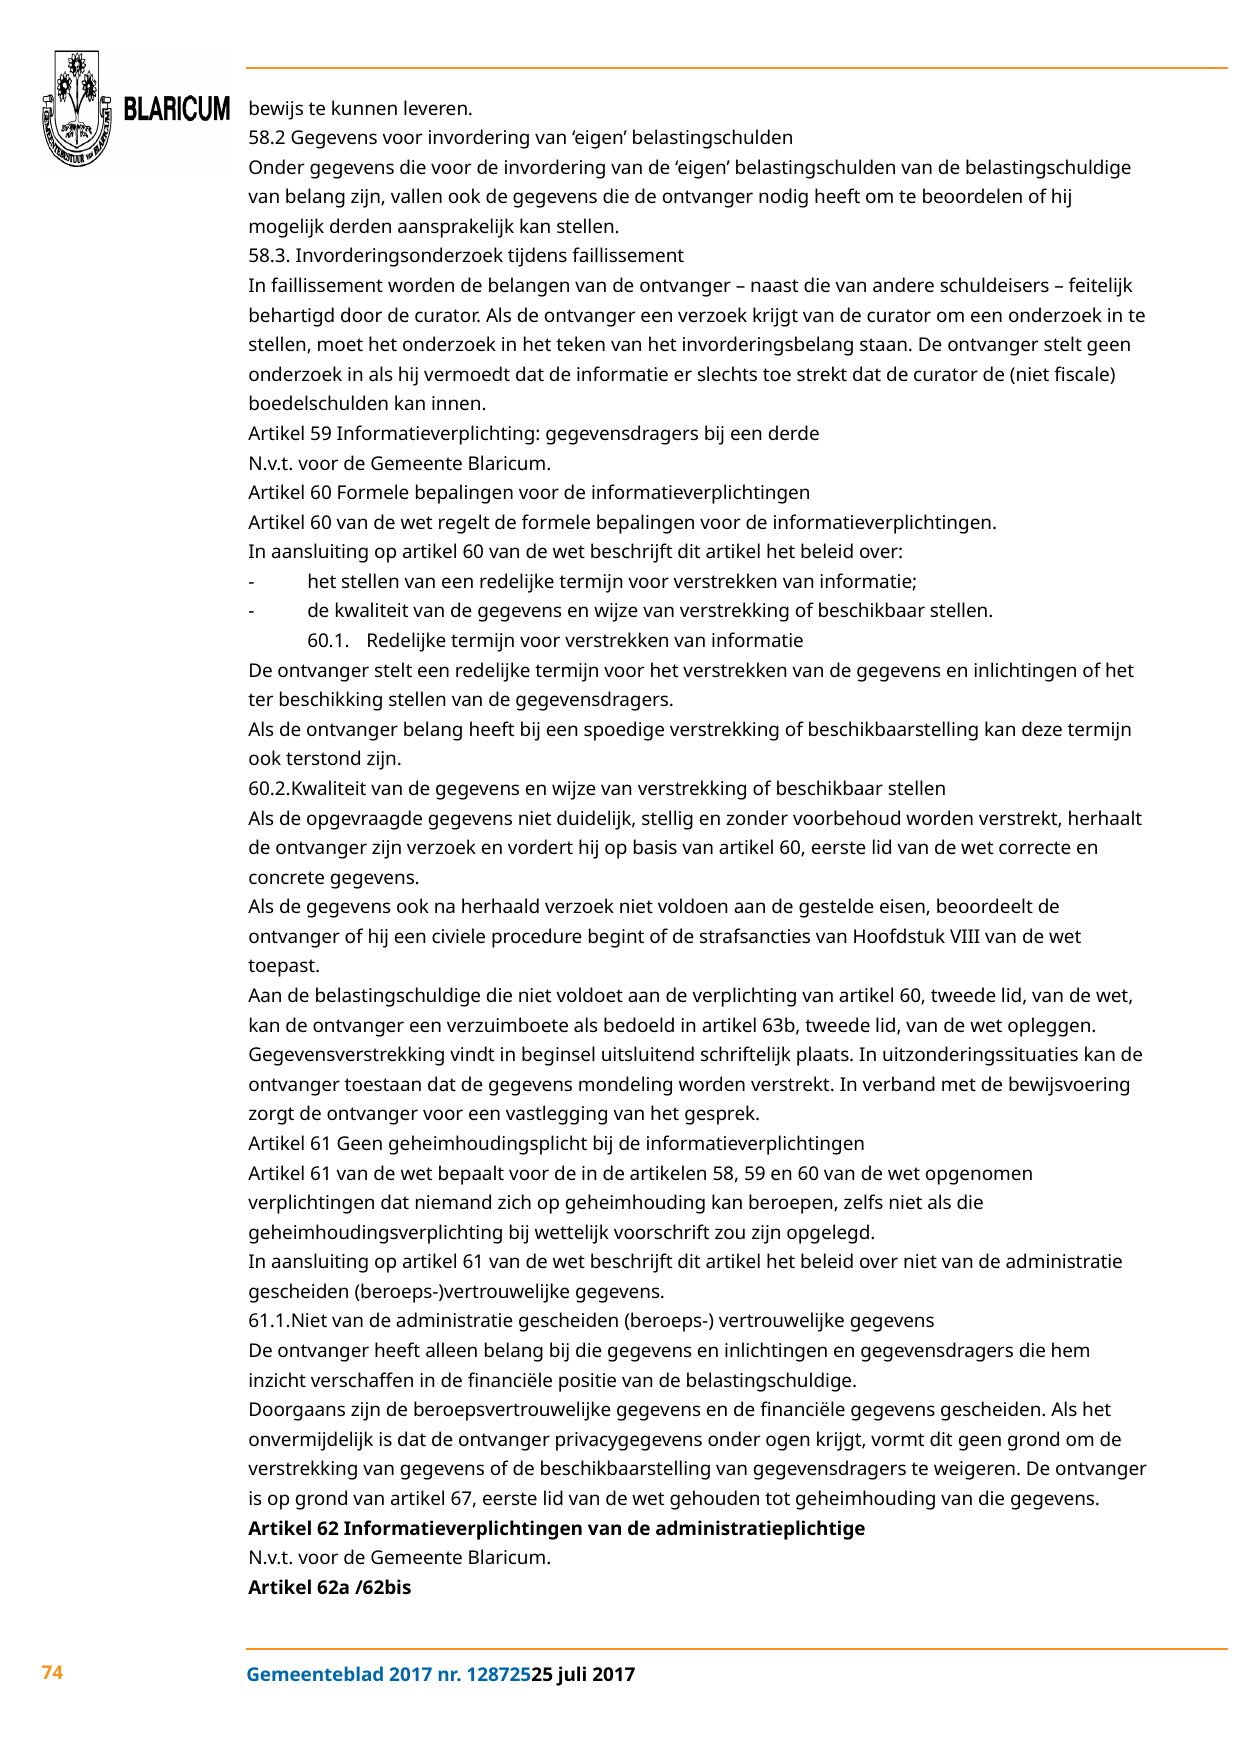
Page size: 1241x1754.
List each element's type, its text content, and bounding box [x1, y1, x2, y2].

text Onder gegevens die voor de invordering van de ‘eigen’ belastingschulden van de belastingschuldige van belang zijn, vallen ook de gegevens die de ontvanger nodig heeft om te beoordelen of hij mogelijk derden aansprakelijk kan stellen. [248, 154, 1152, 239]
text Aan de belastingschuldige die niet voldoet aan de verplichting van artikel 60, tweede lid, van de wet, kan de ontvanger een verzuimboete als bedoeld in artikel 63b, tweede lid, van de wet opleggen. [248, 982, 1152, 1038]
text In aansluiting op artikel 60 van de wet beschrijft dit artikel het beleid over: [248, 538, 1152, 564]
text In aansluiting op artikel 61 van de wet beschrijft dit artikel het beleid over niet van de administratie gescheiden (beroeps-)vertrouwelijke gegevens. [248, 1248, 1152, 1304]
text Artikel 60 Formele bepalingen voor de informatieverplichtingen [248, 479, 1152, 505]
text Artikel 62 Informatieverplichtingen van de administratieplichtige [248, 1515, 1152, 1541]
picture [41, 47, 231, 172]
text Artikel 61 Geen geheimhoudingsplicht bij de informatieverplichtingen [248, 1130, 1152, 1156]
text De ontvanger stelt een redelijke termijn voor het verstrekken van de gegevens en inlichtingen of het ter beschikking stellen van de gegevensdragers. [248, 657, 1152, 712]
text N.v.t. voor de Gemeente Blaricum. [248, 450, 1152, 476]
list het stellen van een redelijke termijn voor verstrekken van informatie; [248, 568, 1152, 594]
text Gegevensverstrekking vindt in beginsel uitsluitend schriftelijk plaats. In uitzonderingssituaties kan de ontvanger toestaan dat de gegevens mondeling worden verstrekt. In verband met de bewijsvoering zorgt de ontvanger voor een vastlegging van het gesprek. [248, 1041, 1152, 1126]
list Redelijke termijn voor verstrekken van informatie [307, 627, 1152, 653]
text 60.2.Kwaliteit van de gegevens en wijze van verstrekking of beschikbaar stellen [248, 775, 1152, 801]
text bewijs te kunnen leveren. [248, 95, 1152, 121]
text Als de ontvanger belang heeft bij een spoedige verstrekking of beschikbaarstelling kan deze termijn ook terstond zijn. [248, 716, 1152, 771]
list de kwaliteit van de gegevens en wijze van verstrekking of beschikbaar stellen. [248, 598, 1152, 623]
text 58.3. Invorderingsonderzoek tijdens faillissement [248, 243, 1152, 268]
text Doorgaans zijn de beroepsvertrouwelijke gegevens en de financiële gegevens gescheiden. Als het onvermijdelijk is dat de ontvanger privacygegevens onder ogen krijgt, vormt dit geen grond om de verstrekking van gegevens of de beschikbaarstelling van gegevensdragers te weigeren. De ontvanger is op grond van artikel 67, eerste lid van de wet gehouden tot geheimhouding van die gegevens. [248, 1396, 1152, 1511]
text In faillissement worden de belangen van de ontvanger – naast die van andere schuldeisers – feitelijk behartigd door de curator. Als de ontvanger een verzoek krijgt van de curator om een onderzoek in te stellen, moet het onderzoek in het teken van het invorderingsbelang staan. De ontvanger stelt geen onderzoek in als hij vermoedt dat de informatie er slechts toe strekt dat de curator de (niet fiscale) boedelschulden kan innen. [248, 272, 1152, 416]
text De ontvanger heeft alleen belang bij die gegevens en inlichtingen en gegevensdragers die hem inzicht verschaffen in de financiële positie van de belastingschuldige. [248, 1337, 1152, 1393]
text 61.1.Niet van de administratie gescheiden (beroeps-) vertrouwelijke gegevens [248, 1308, 1152, 1333]
text Artikel 60 van de wet regelt de formele bepalingen voor de informatieverplichtingen. [248, 509, 1152, 535]
text Artikel 62a /62bis [248, 1574, 1152, 1600]
text Artikel 61 van de wet bepaalt voor de in de artikelen 58, 59 en 60 van de wet opgenomen verplichtingen dat niemand zich op geheimhouding kan beroepen, zelfs niet als die geheimhoudingsverplichting bij wettelijk voorschrift zou zijn opgelegd. [248, 1160, 1152, 1245]
text Artikel 59 Informatieverplichting: gegevensdragers bij een derde [248, 420, 1152, 446]
text Als de gegevens ook na herhaald verzoek niet voldoen aan de gestelde eisen, beoordeelt de ontvanger of hij een civiele procedure begint of de strafsancties van Hoofdstuk VIII van de wet toepast. [248, 893, 1152, 978]
text N.v.t. voor de Gemeente Blaricum. [248, 1544, 1152, 1570]
text 58.2 Gegevens voor invordering van ‘eigen’ belastingschulden [248, 124, 1152, 150]
text Als de opgevraagde gegevens niet duidelijk, stellig en zonder voorbehoud worden verstrekt, herhaalt de ontvanger zijn verzoek en vordert hij op basis van artikel 60, eerste lid van de wet correcte en concrete gegevens. [248, 805, 1152, 890]
